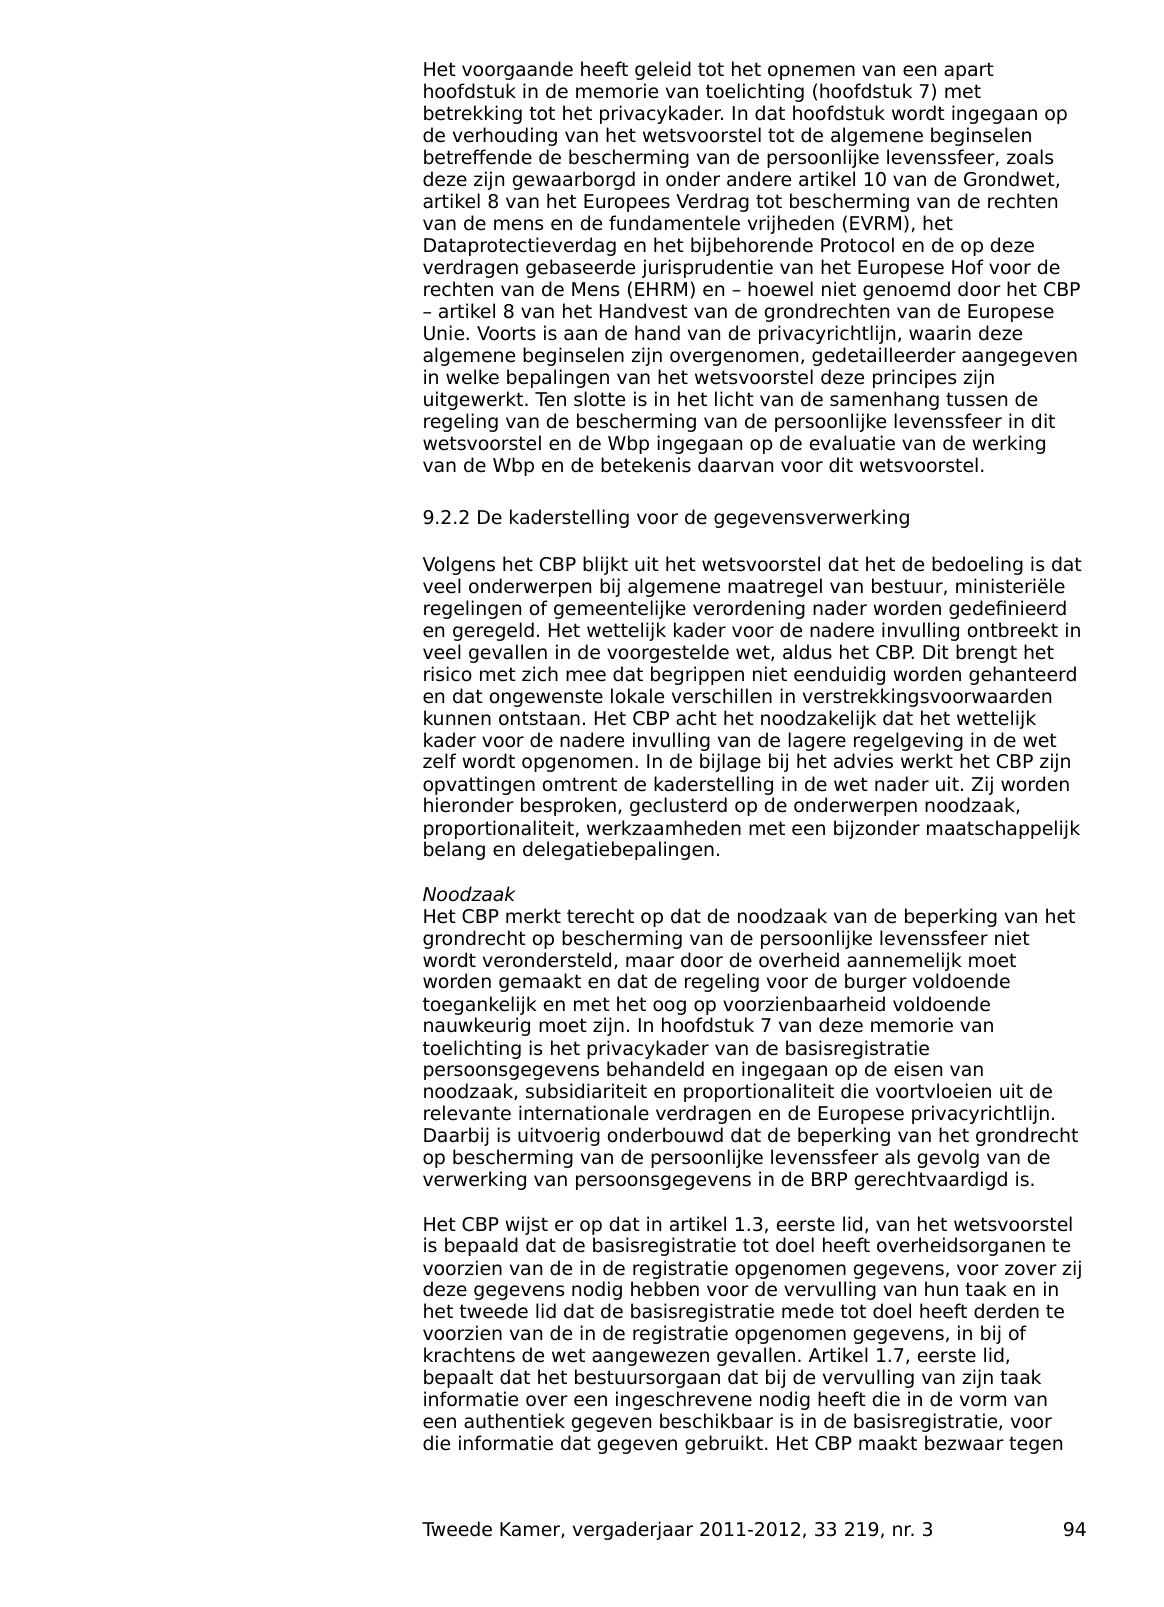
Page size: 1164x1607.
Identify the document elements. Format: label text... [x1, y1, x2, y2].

text Volgens het CBP blijkt uit het wetsvoorstel dat het de bedoeling is dat veel onderwerpen bij algemene maatregel van bestuur, ministeriële regelingen of gemeentelijke verordening nader worden gedefinieerd en geregeld. Het wettelijk kader voor de nadere invulling ontbreekt in veel gevallen in de voorgestelde wet, aldus het CBP. Dit brengt het risico met zich mee dat begrippen niet eenduidig worden gehanteerd en dat ongewenste lokale verschillen in verstrekkingsvoorwaarden kunnen ontstaan. Het CBP acht het noodzakelijk dat het wettelijk kader voor de nadere invulling van de lagere regelgeving in de wet zelf wordt opgenomen. In de bijlage bij het advies werkt het CBP zijn opvattingen omtrent de kaderstelling in de wet nader uit. Zij worden hieronder besproken, geclusterd op de onderwerpen noodzaak, proportionaliteit, werkzaamheden met een bijzonder maatschappelijk belang en delegatiebepalingen. [422, 554, 1087, 861]
text Het CBP wijst er op dat in artikel 1.3, eerste lid, van het wetsvoorstel is bepaald dat de basisregistratie tot doel heeft overheidsorganen te voorzien van de in de registratie opgenomen gegevens, voor zover zij deze gegevens nodig hebben voor de vervulling van hun taak en in het tweede lid dat de basisregistratie mede tot doel heeft derden te voorzien van de in de registratie opgenomen gegevens, in bij of krachtens de wet aangewezen gevallen. Artikel 1.7, eerste lid, bepaalt dat het bestuursorgaan dat bij de vervulling van zijn taak informatie over een ingeschrevene nodig heeft die in de vorm van een authentiek gegeven beschikbaar is in de basisregistratie, voor die informatie dat gegeven gebruikt. Het CBP maakt bezwaar tegen [422, 1213, 1087, 1455]
subtitle Noodzaak [422, 883, 1087, 906]
subtitle 9.2.2 De kaderstelling voor de gegevensverwerking [422, 507, 1087, 529]
text Het voorgaande heeft geleid tot het opnemen van een apart hoofdstuk in de memorie van toelichting (hoofdstuk 7) met betrekking tot het privacykader. In dat hoofdstuk wordt ingegaan op de verhouding van het wetsvoorstel tot de algemene beginselen betreffende de bescherming van de persoonlijke levenssfeer, zoals deze zijn gewaarborgd in onder andere artikel 10 van de Grondwet, artikel 8 van het Europees Verdrag tot bescherming van de rechten van de mens en de fundamentele vrijheden (EVRM), het Dataprotectieverdag en het bijbehorende Protocol en de op deze verdragen gebaseerde jurisprudentie van het Europese Hof voor de rechten van de Mens (EHRM) en – hoewel niet genoemd door het CBP – artikel 8 van het Handvest van de grondrechten van de Europese Unie. Voorts is aan de hand van de privacyrichtlijn, waarin deze algemene beginselen zijn overgenomen, gedetailleerder aangegeven in welke bepalingen van het wetsvoorstel deze principes zijn uitgewerkt. Ten slotte is in het licht van de samenhang tussen de regeling van de bescherming van de persoonlijke levenssfeer in dit wetsvoorstel en de Wbp ingegaan op de evaluatie van de werking van de Wbp en de betekenis daarvan voor dit wetsvoorstel. [422, 59, 1087, 477]
text Het CBP merkt terecht op dat de noodzaak van de beperking van het grondrecht op bescherming van de persoonlijke levenssfeer niet wordt verondersteld, maar door de overheid aannemelijk moet worden gemaakt en dat de regeling voor de burger voldoende toegankelijk en met het oog op voorzienbaarheid voldoende nauwkeurig moet zijn. In hoofdstuk 7 van deze memorie van toelichting is het privacykader van de basisregistratie persoonsgegevens behandeld en ingegaan op de eisen van noodzaak, subsidiariteit en proportionaliteit die voortvloeien uit de relevante internationale verdragen en de Europese privacyrichtlijn. Daarbij is uitvoerig onderbouwd dat de beperking van het grondrecht op bescherming van de persoonlijke levenssfeer als gevolg van de verwerking van persoonsgegevens in de BRP gerechtvaardigd is. [422, 906, 1087, 1191]
